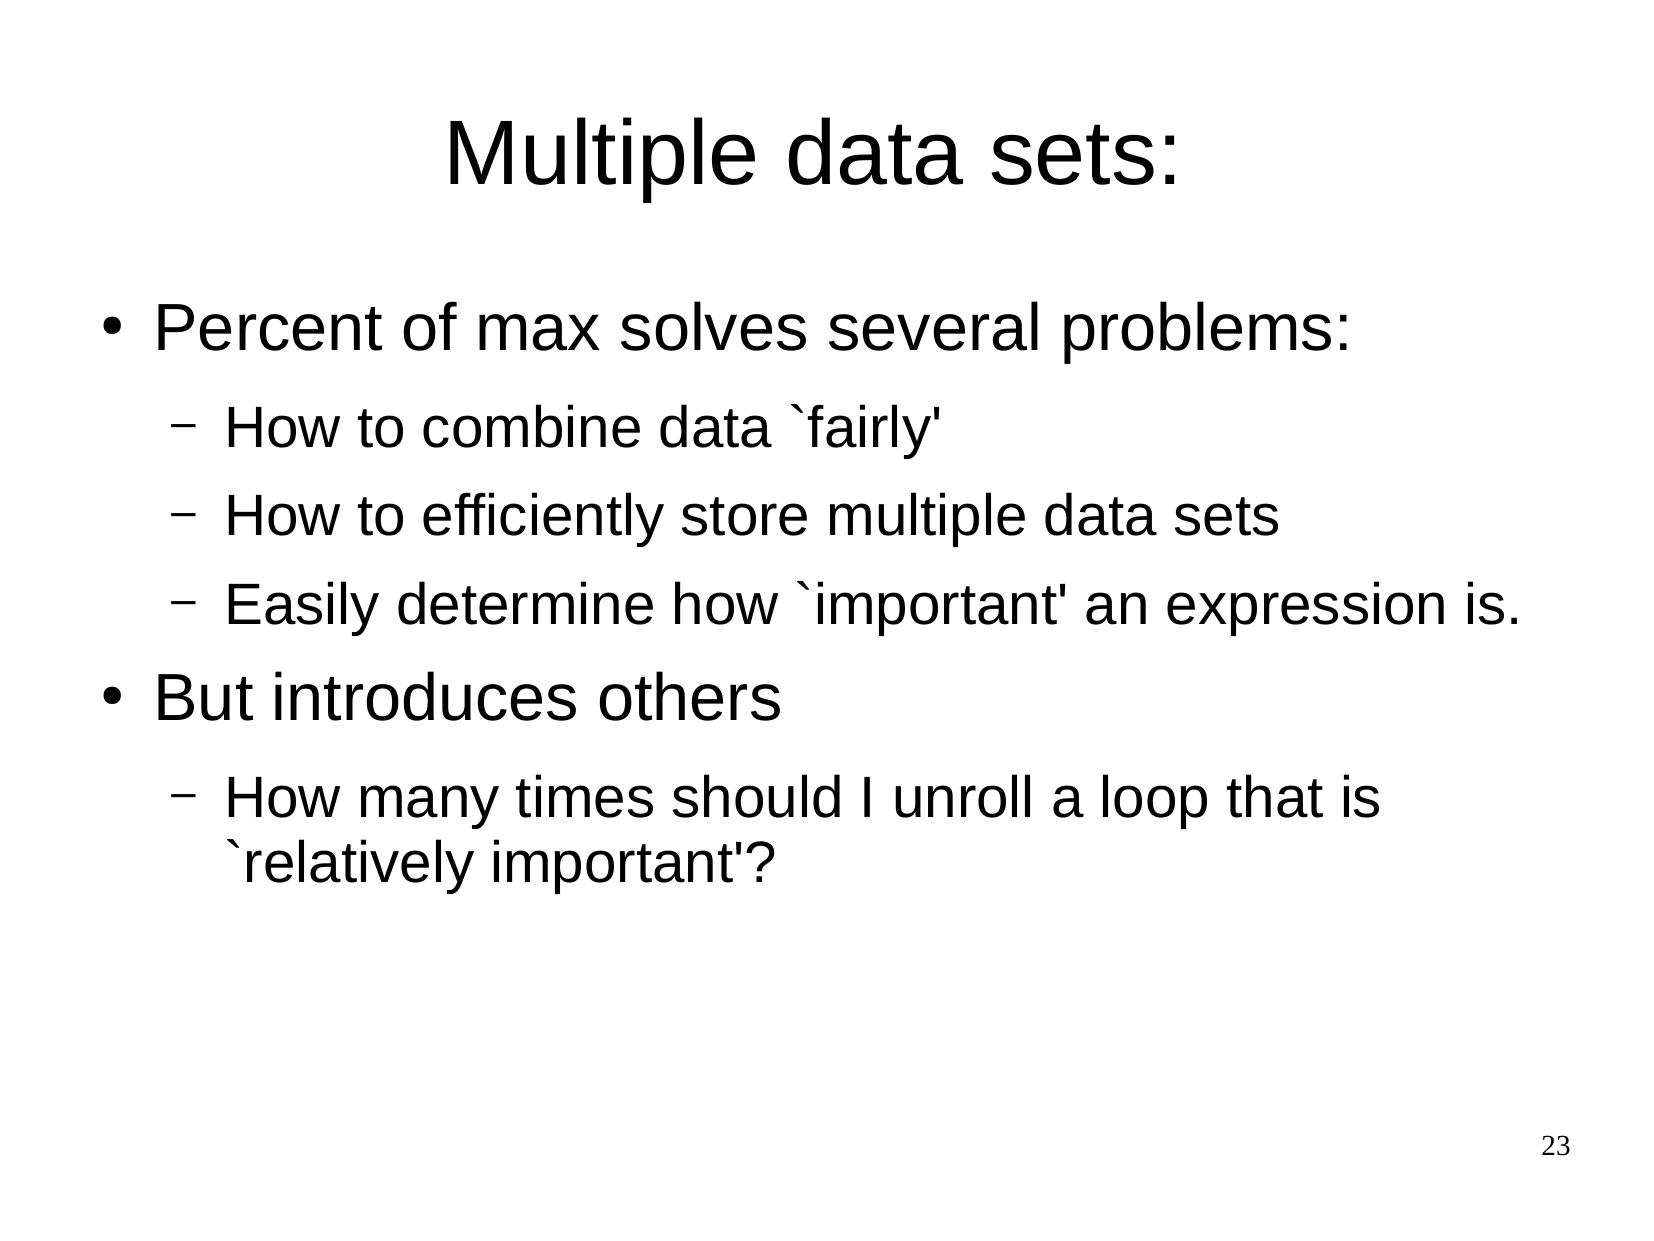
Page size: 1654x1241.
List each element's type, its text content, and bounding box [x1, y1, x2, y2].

list Percent of max solves several problems: How to combine data `fairly' How to efficiently store multiple data sets Easily determine how `important' an expression is. But introduces others How many times should I unroll a loop that is `relatively important'? [82, 290, 1571, 1010]
title Multiple data sets: [82, 49, 1571, 257]
